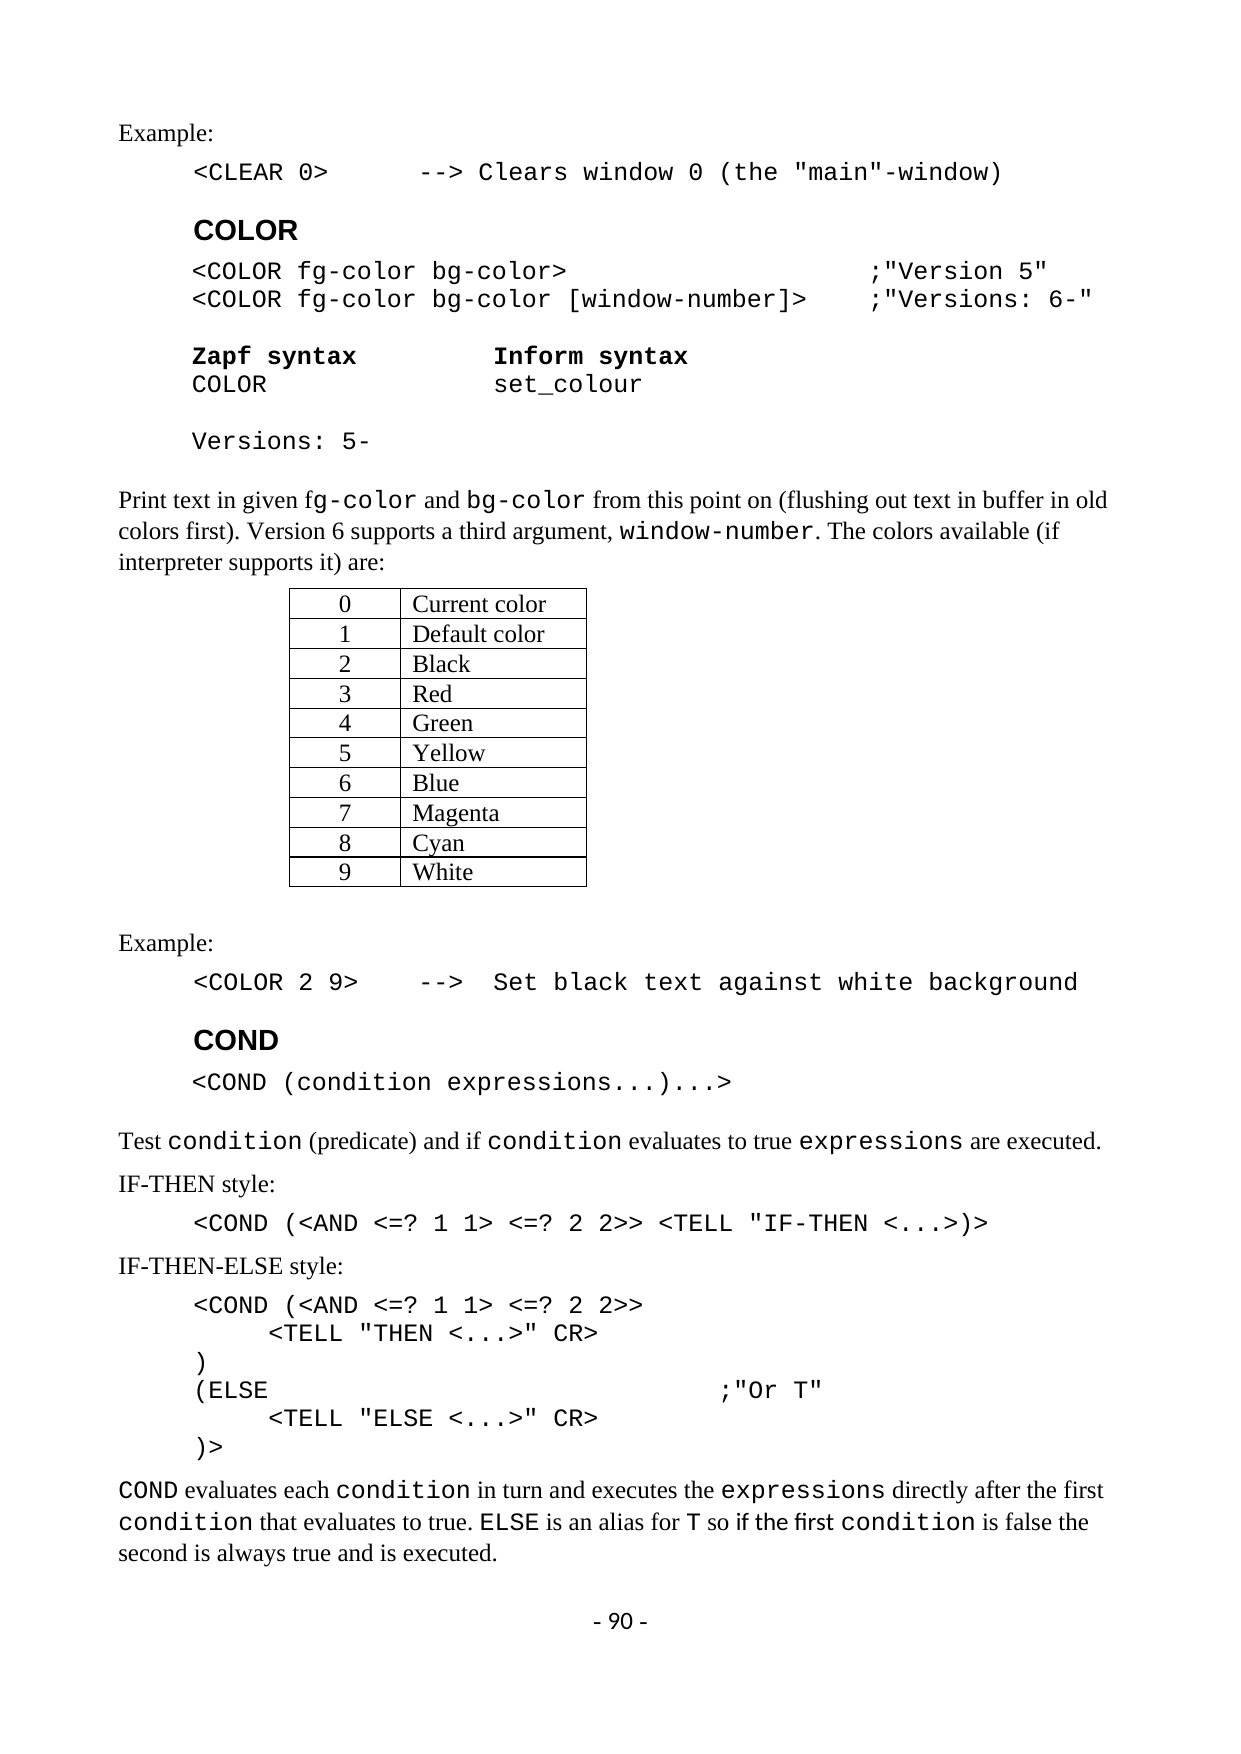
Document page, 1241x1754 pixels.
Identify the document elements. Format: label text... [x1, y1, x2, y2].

text Example: [118, 118, 1122, 147]
table_cell Default color [401, 619, 586, 648]
subtitle COND [118, 1023, 1122, 1057]
text COLOR set_colour [192, 372, 1122, 400]
text IF-THEN-ELSE style: [118, 1251, 1122, 1280]
table_cell Yellow [401, 738, 586, 767]
table_cell 2 [290, 649, 400, 678]
table_cell Magenta [401, 798, 586, 827]
table_cell 8 [290, 828, 400, 856]
table_cell 4 [290, 709, 400, 737]
text <COND (condition expressions...)...> [192, 1069, 1122, 1097]
text <COND (<AND <=? 1 1> <=? 2 2>> <TELL "THEN <...>" CR> ) (ELSE ;"Or T" <TELL "ELSE <...>" CR> )> [118, 1292, 1122, 1462]
table_cell 5 [290, 738, 400, 767]
table_cell 6 [290, 768, 400, 797]
text Zapf syntax Inform syntax [192, 344, 1122, 372]
table_cell 1 [290, 619, 400, 648]
text Example: [118, 928, 1122, 957]
text Print text in given fg-color and bg-color from this point on (flushing out text in buffer in old colors first). Version 6 supports a third argument, window-number. The colors available (if interpreter supports it) are: [118, 485, 1122, 576]
table_cell Red [401, 679, 586, 707]
text Versions: 5- [192, 429, 1122, 457]
text COND evaluates each condition in turn and executes the expressions directly after the first condition that evaluates to true. ELSE is an alias for T so if the first condition is false the second is always true and is executed. [118, 1475, 1122, 1566]
text <COLOR fg-color bg-color> ;"Version 5" <COLOR fg-color bg-color [window-number]> ;"Versions: 6-" [192, 259, 1122, 315]
table_cell 9 [290, 858, 400, 886]
table_header Current color [401, 589, 586, 618]
table_cell Blue [401, 768, 586, 797]
subtitle COLOR [118, 213, 1122, 246]
table_cell Black [401, 649, 586, 678]
table_header 0 [290, 589, 400, 618]
text Test condition (predicate) and if condition evaluates to true expressions are executed. [118, 1126, 1122, 1157]
table_cell Cyan [401, 828, 586, 856]
text IF-THEN style: [118, 1169, 1122, 1198]
table_cell Green [401, 709, 586, 737]
table_cell White [401, 858, 586, 886]
text <CLEAR 0> --> Clears window 0 (the "main"-window) [118, 159, 1122, 188]
table_cell 3 [290, 679, 400, 707]
text <COLOR 2 9> --> Set black text against white background [118, 970, 1122, 998]
table_cell 7 [290, 798, 400, 827]
text <COND (<AND <=? 1 1> <=? 2 2>> <TELL "IF-THEN <...>)> [118, 1210, 1122, 1239]
